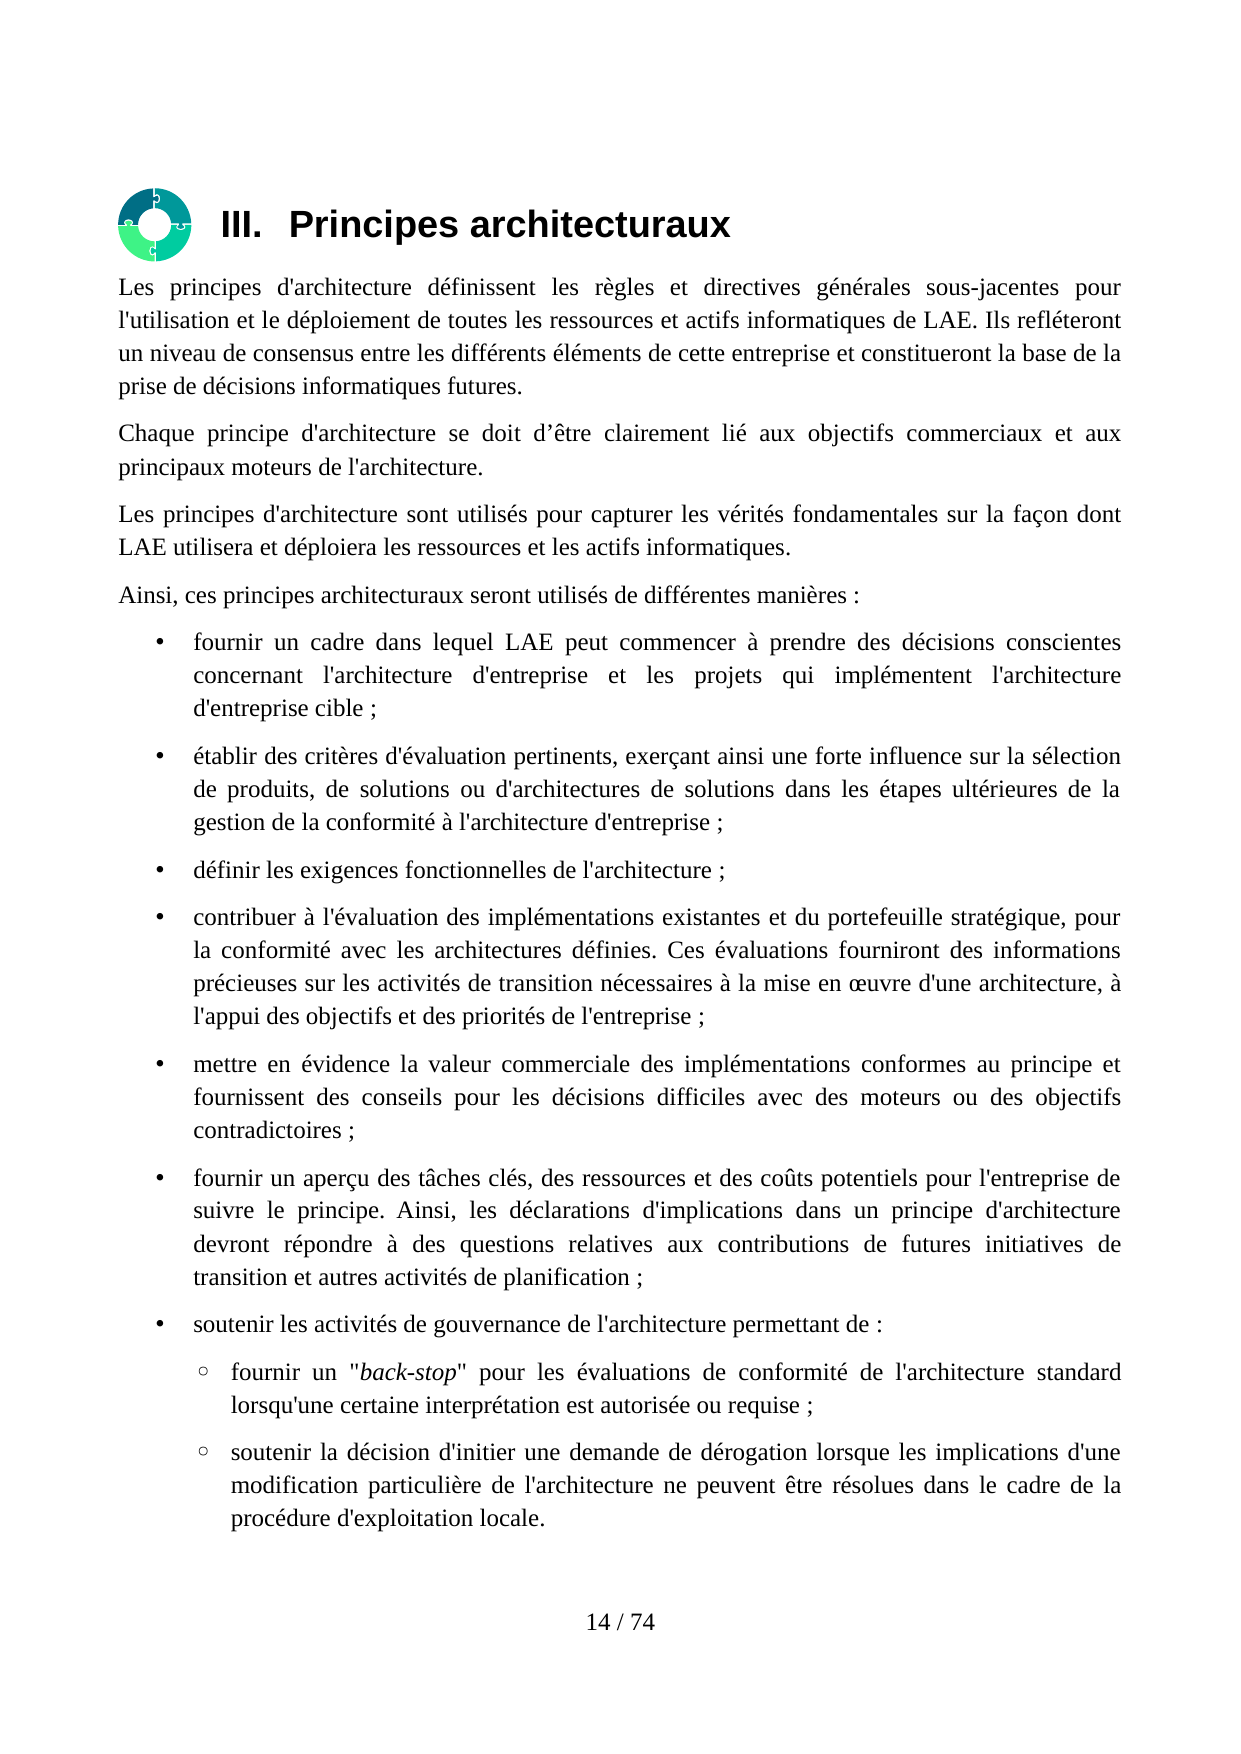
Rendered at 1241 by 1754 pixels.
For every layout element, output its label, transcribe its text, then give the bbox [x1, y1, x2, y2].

text Les principes d'architecture définissent les règles et directives générales sous-jacentes pour l'utilisation et le déploiement de toutes les ressources et actifs informatiques de LAE. Ils refléteront un niveau de consensus entre les différents éléments de cette entreprise et constitueront la base de la prise de décisions informatiques futures. [118, 272, 1122, 400]
list fournir un "back-stop" pour les évaluations de conformité de l'architecture standard lorsqu'une certaine interprétation est autorisée ou requise ; [193, 1357, 1122, 1419]
list soutenir la décision d'initier une demande de dérogation lorsque les implications d'une modification particulière de l'architecture ne peuvent être résolues dans le cadre de la procédure d'exploitation locale. [193, 1437, 1122, 1532]
subtitle Principes architecturaux [184, 201, 1122, 245]
list établir des critères d'évaluation pertinents, exerçant ainsi une forte influence sur la sélection de produits, de solutions ou d'architectures de solutions dans les étapes ultérieures de la gestion de la conformité à l'architecture d'entreprise ; [156, 741, 1122, 836]
text Les principes d'architecture sont utilisés pour capturer les vérités fondamentales sur la façon dont LAE utilisera et déploiera les ressources et les actifs informatiques. [118, 499, 1122, 561]
list contribuer à l'évaluation des implémentations existantes et du portefeuille stratégique, pour la conformité avec les architectures définies. Ces évaluations fourniront des informations précieuses sur les activités de transition nécessaires à la mise en œuvre d'une architecture, à l'appui des objectifs et des priorités de l'entreprise ; [156, 902, 1122, 1030]
text Chaque principe d'architecture se doit d’être clairement lié aux objectifs commerciaux et aux principaux moteurs de l'architecture. [118, 418, 1122, 480]
list mettre en évidence la valeur commerciale des implémentations conformes au principe et fournissent des conseils pour les décisions difficiles avec des moteurs ou des objectifs contradictoires ; [156, 1049, 1122, 1144]
list fournir un aperçu des tâches clés, des ressources et des coûts potentiels pour l'entreprise de suivre le principe. Ainsi, les déclarations d'implications dans un principe d'architecture devront répondre à des questions relatives aux contributions de futures initiatives de transition et autres activités de planification ; [156, 1163, 1122, 1290]
list fournir un cadre dans lequel LAE peut commencer à prendre des décisions conscientes concernant l'architecture d'entreprise et les projets qui implémentent l'architecture d'entreprise cible ; [156, 627, 1122, 722]
list soutenir les activités de gouvernance de l'architecture permettant de : [156, 1309, 1122, 1338]
text Ainsi, ces principes architecturaux seront utilisés de différentes manières : [118, 580, 1122, 608]
list définir les exigences fonctionnelles de l'architecture ; [156, 855, 1122, 883]
subtitle [131, 209, 171, 245]
